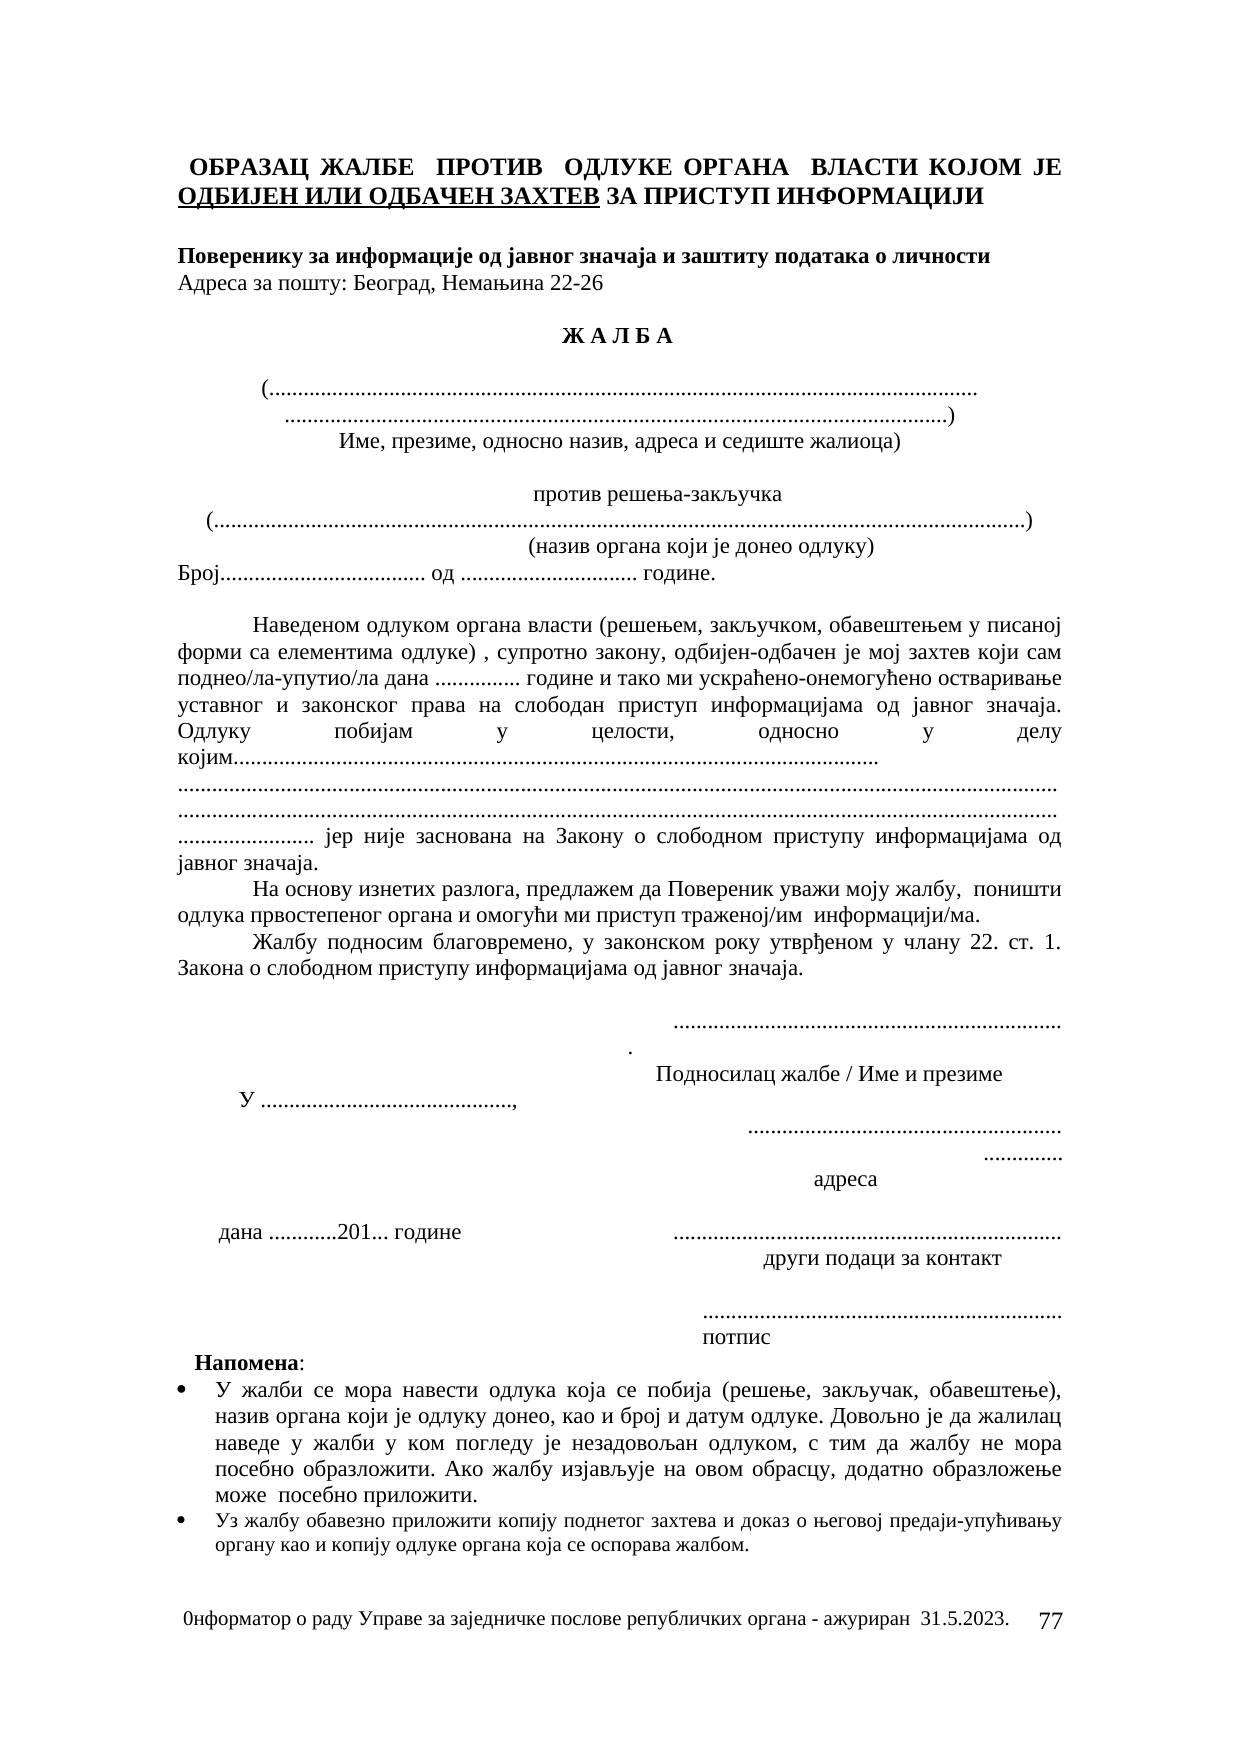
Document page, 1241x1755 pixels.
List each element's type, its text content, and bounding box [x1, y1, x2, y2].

text дана ............201... године .................................................................... [177, 1218, 1063, 1244]
list Уз жалбу обавезно приложити копију поднетог захтева и доказ о његовој предаји-упућивању органу као и копију одлуке органа која се оспорава жалбом. [177, 1508, 1063, 1556]
text (............................................................................................................................ [177, 374, 1063, 401]
text На основу изнетих разлога, предлажем да Повереник уважи моју жалбу, поништи одлука првостепеног органа и омогући ми приступ траженој/им информацији/ма. [177, 875, 1063, 928]
text Напомена: [177, 1349, 1063, 1376]
text Подносилац жалбе / Име и презиме [627, 1059, 1063, 1086]
text ............................................................................................................................................................................................................................................................................................................................................ јер није заснована на Закону о слободном приступу информацијама од јавног значаја. [177, 770, 1063, 875]
text Адреса за пошту: Београд, Немањина 22-26 [177, 269, 1063, 295]
text Жалбу подносим благовремено, у законском року утврђеном у члану 22. ст. 1. Закона о слободном приступу информацијама од јавног значаја. [177, 928, 1063, 981]
text ....................................................................................................................) [177, 401, 1063, 427]
text против решења-закључка (..............................................................................................................................................) [177, 480, 1063, 532]
text ............................................................... потпис [702, 1297, 1063, 1349]
text други подаци за контакт [702, 1244, 1063, 1270]
text Број.................................... од ............................... године. [177, 559, 1063, 585]
text Наведеном одлуком органа власти (решењем, закључком, обавештењем у писаној форми са елементима одлуке) , супротно закону, одбијен-одбачен је мој захтев који сам поднео/ла-упутио/ла дана ............... године и тако ми ускраћено-онемогућено остваривање уставног и законског права на слободан приступ информацијама од јавног значаја. Oдлуку побијам у целости, односно у делу којим................................................................................................................. [177, 612, 1063, 770]
text Поверенику за информације од јавног значаја и заштиту података о личности [177, 243, 1063, 269]
text (назив органа који је донео одлуку) [177, 532, 1063, 559]
text ..................................................................... [627, 1007, 1063, 1059]
text Име, презиме, односно назив, адреса и седиште жалиоца) [177, 427, 1063, 453]
text адреса [177, 1165, 1063, 1191]
list У жалби се мора навести одлука која се побија (решење, закључак, обавештење), назив органа који је одлуку донео, као и број и датум одлуке. Довољно је да жалилац наведе у жалби у ком погледу је незадовољан одлуком, с тим да жалбу не мора посебно образложити. Ако жалбу изјављује на овом обрасцу, додатно образложење може посебно приложити. [177, 1376, 1063, 1508]
text Ж А Л Б А [177, 322, 1063, 348]
text У ............................................, ..................................................................... [177, 1086, 1063, 1165]
subtitle ОБРАЗАЦ ЖАЛБЕ ПРОТИВ ОДЛУКЕ ОРГАНА ВЛАСТИ КОЈОМ ЈЕ ОДБИЈЕН ИЛИ ОДБАЧЕН ЗАХТЕВ ЗА ПРИСТУП ИНФОРМАЦИЈИ [177, 148, 1063, 210]
